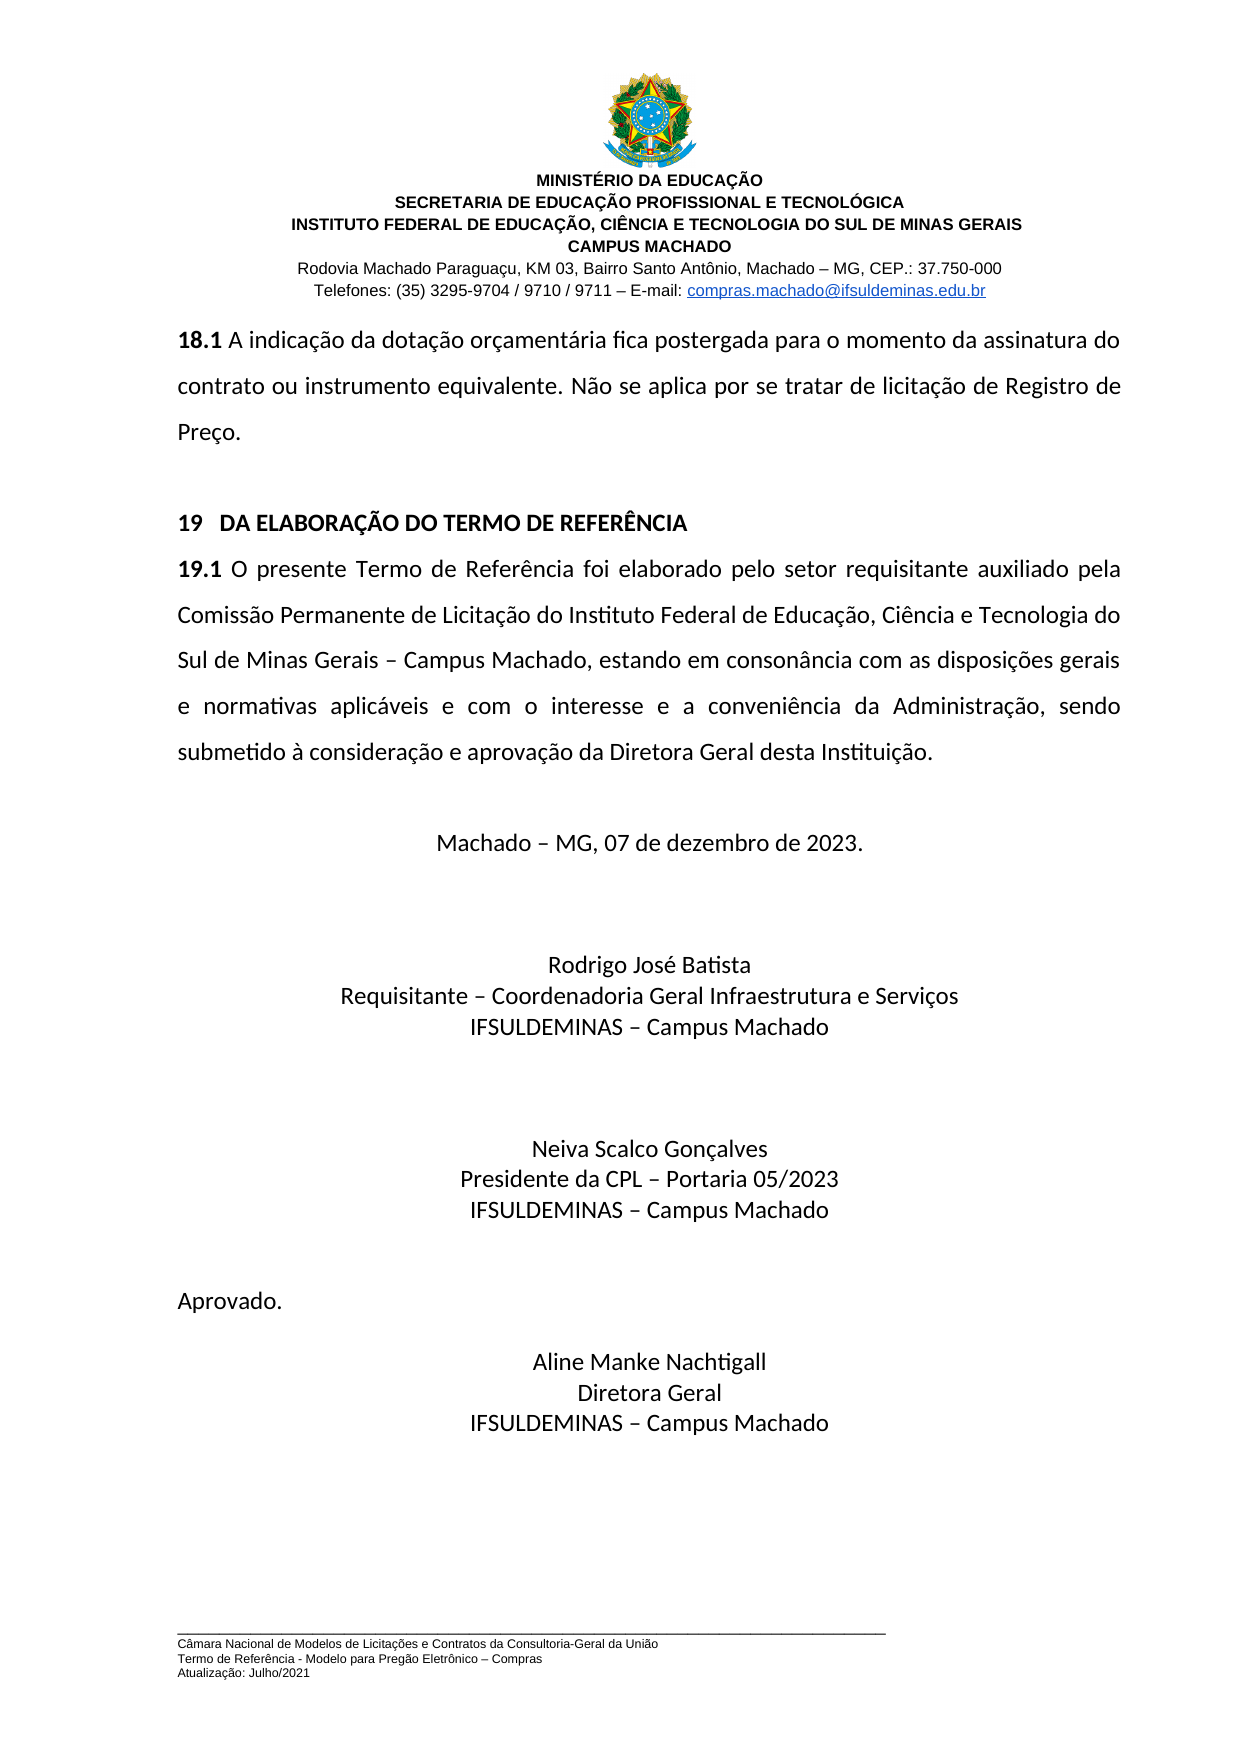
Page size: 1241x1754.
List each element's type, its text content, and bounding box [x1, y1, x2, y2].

text 19 DA ELABORAÇÃO DO TERMO DE REFERÊNCIA [177, 507, 1122, 538]
picture [643, 163, 658, 168]
text Requisitante – Coordenadoria Geral Infraestrutura e Serviços [177, 980, 1122, 1011]
text Neiva Scalco Gonçalves [177, 1133, 1122, 1163]
text 19.1 O presente Termo de Referência foi elaborado pelo setor requisitante auxiliado pela Comissão Permanente de Licitação do Instituto Federal de Educação, Ciência e Tecnologia do Sul de Minas Gerais – Campus Machado, estando em consonância com as disposições gerais e normativas aplicáveis e com o interesse e a conveniência da Administração, sendo submetido à consideração e aprovação da Diretora Geral desta Instituição. [177, 553, 1122, 767]
picture [603, 73, 697, 168]
text IFSULDEMINAS – Campus Machado [177, 1407, 1122, 1438]
text Machado – MG, 07 de dezembro de 2023. [177, 828, 1122, 858]
text 18.1 A indicação da dotação orçamentária fica postergada para o momento da assinatura do contrato ou instrumento equivalente. Não se aplica por se tratar de licitação de Registro de Preço. [177, 324, 1122, 447]
text Presidente da CPL – Portaria 05/2023 [177, 1163, 1122, 1194]
text IFSULDEMINAS – Campus Machado [177, 1194, 1122, 1224]
picture [669, 149, 680, 155]
text IFSULDEMINAS – Campus Machado [177, 1011, 1122, 1041]
text Aline Manke Nachtigall [177, 1346, 1122, 1377]
text Aprovado. [177, 1285, 1122, 1316]
text Rodrigo José Batista [177, 949, 1122, 980]
text Diretora Geral [177, 1377, 1122, 1407]
